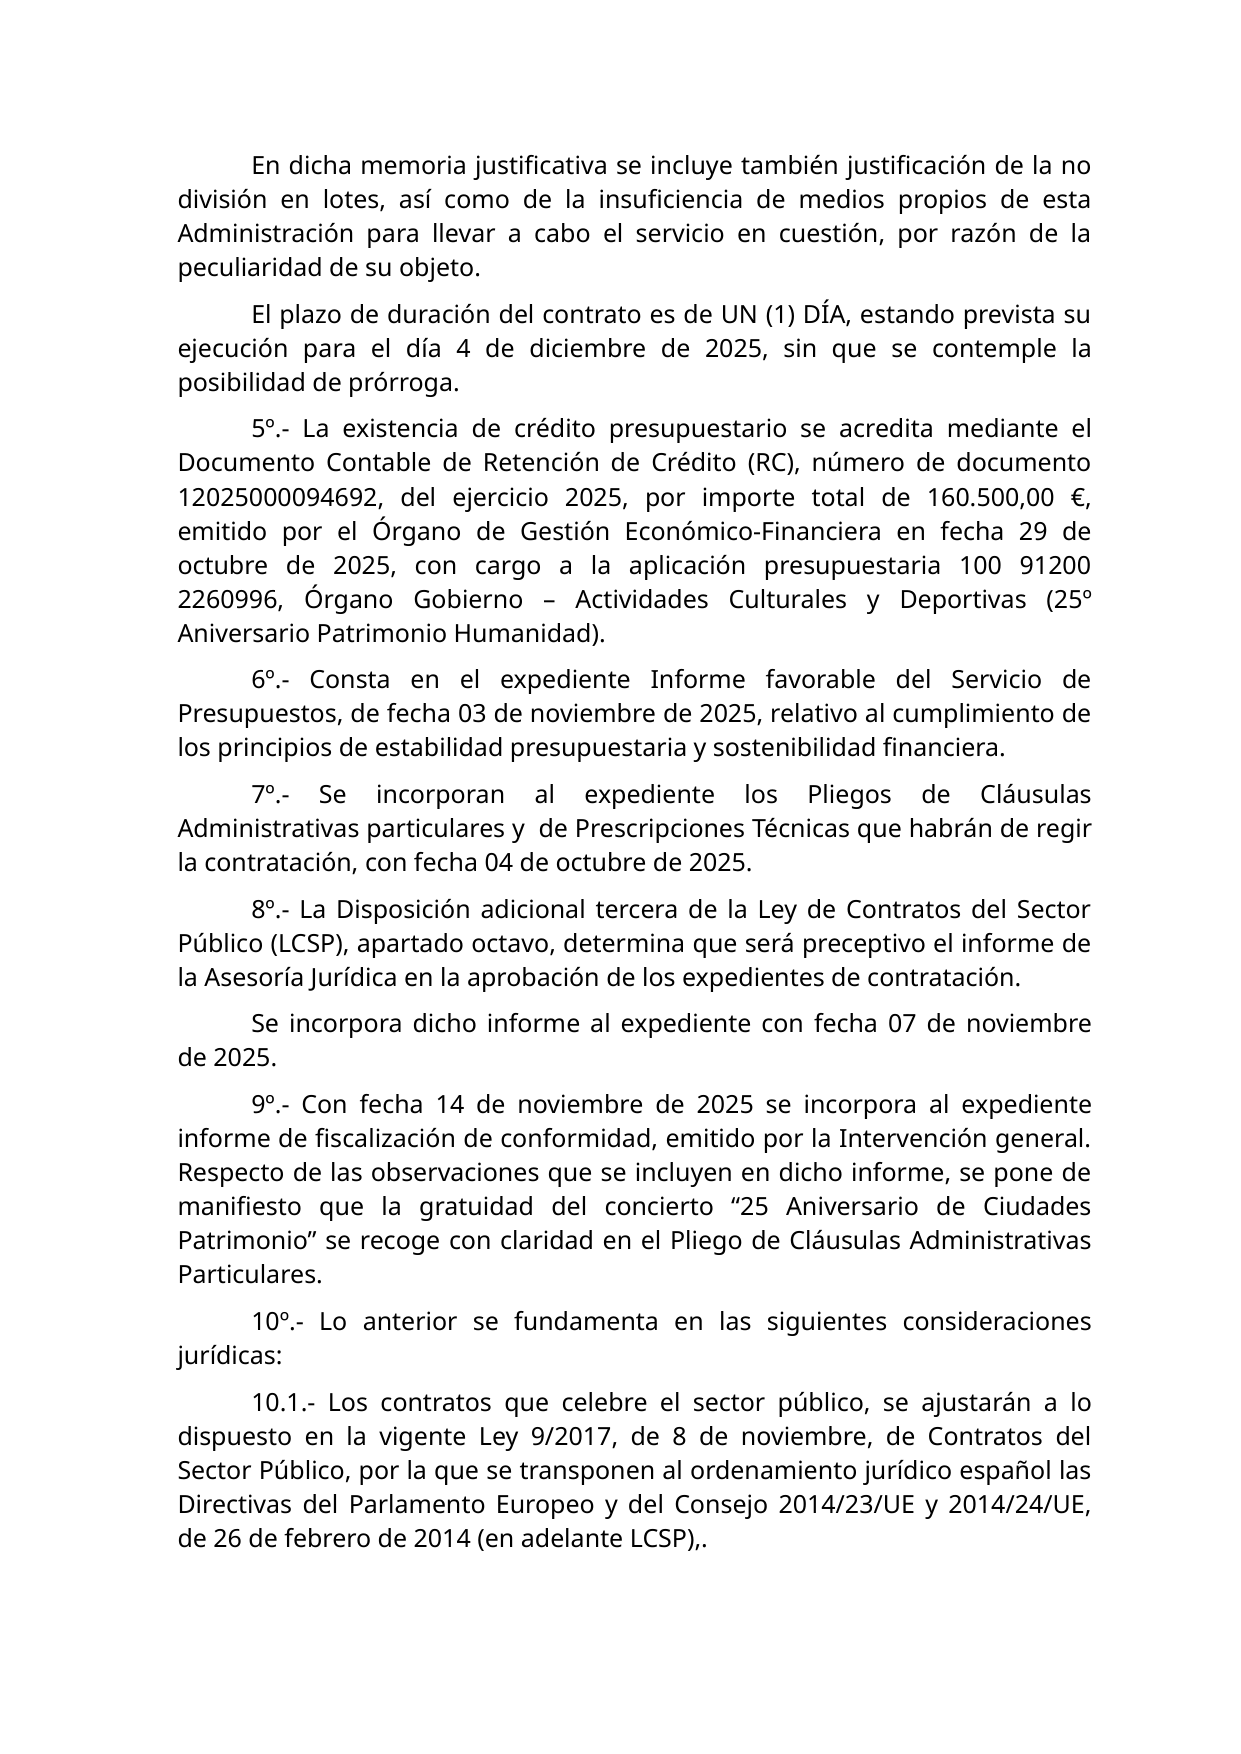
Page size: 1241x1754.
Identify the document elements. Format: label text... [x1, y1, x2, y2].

text Se incorpora dicho informe al expediente con fecha 07 de noviembre de 2025. [177, 1006, 1093, 1074]
text 10.1.- Los contratos que celebre el sector público, se ajustarán a lo dispuesto en la vigente Ley 9/2017, de 8 de noviembre, de Contratos del Sector Público, por la que se transponen al ordenamiento jurídico español las Directivas del Parlamento Europeo y del Consejo 2014/23/UE y 2014/24/UE, de 26 de febrero de 2014 (en adelante LCSP),. [177, 1384, 1093, 1554]
text 7º.- Se incorporan al expediente los Pliegos de Cláusulas Administrativas particulares y de Prescripciones Técnicas que habrán de regir la contratación, con fecha 04 de octubre de 2025. [177, 777, 1093, 879]
text En dicha memoria justificativa se incluye también justificación de la no división en lotes, así como de la insuficiencia de medios propios de esta Administración para llevar a cabo el servicio en cuestión, por razón de la peculiaridad de su objeto. [177, 148, 1093, 284]
text 10º.- Lo anterior se fundamenta en las siguientes consideraciones jurídicas: [177, 1303, 1093, 1372]
text 6º.- Consta en el expediente Informe favorable del Servicio de Presupuestos, de fecha 03 de noviembre de 2025, relativo al cumplimiento de los principios de estabilidad presupuestaria y sostenibilidad financiera. [177, 662, 1093, 764]
text 9º.- Con fecha 14 de noviembre de 2025 se incorpora al expediente informe de fiscalización de conformidad, emitido por la Intervención general. Respecto de las observaciones que se incluyen en dicho informe, se pone de manifiesto que la gratuidad del concierto “25 Aniversario de Ciudades Patrimonio” se recoge con claridad en el Pliego de Cláusulas Administrativas Particulares. [177, 1087, 1093, 1291]
text 5º.- La existencia de crédito presupuestario se acredita mediante el Documento Contable de Retención de Crédito (RC), número de documento 12025000094692, del ejercicio 2025, por importe total de 160.500,00 €, emitido por el Órgano de Gestión Económico-Financiera en fecha 29 de octubre de 2025, con cargo a la aplicación presupuestaria 100 91200 2260996, Órgano Gobierno – Actividades Culturales y Deportivas (25º Aniversario Patrimonio Humanidad). [177, 411, 1093, 649]
text El plazo de duración del contrato es de UN (1) DÍA, estando prevista su ejecución para el día 4 de diciembre de 2025, sin que se contemple la posibilidad de prórroga. [177, 296, 1093, 398]
text 8º.- La Disposición adicional tercera de la Ley de Contratos del Sector Público (LCSP), apartado octavo, determina que será preceptivo el informe de la Asesoría Jurídica en la aprobación de los expedientes de contratación. [177, 891, 1093, 993]
